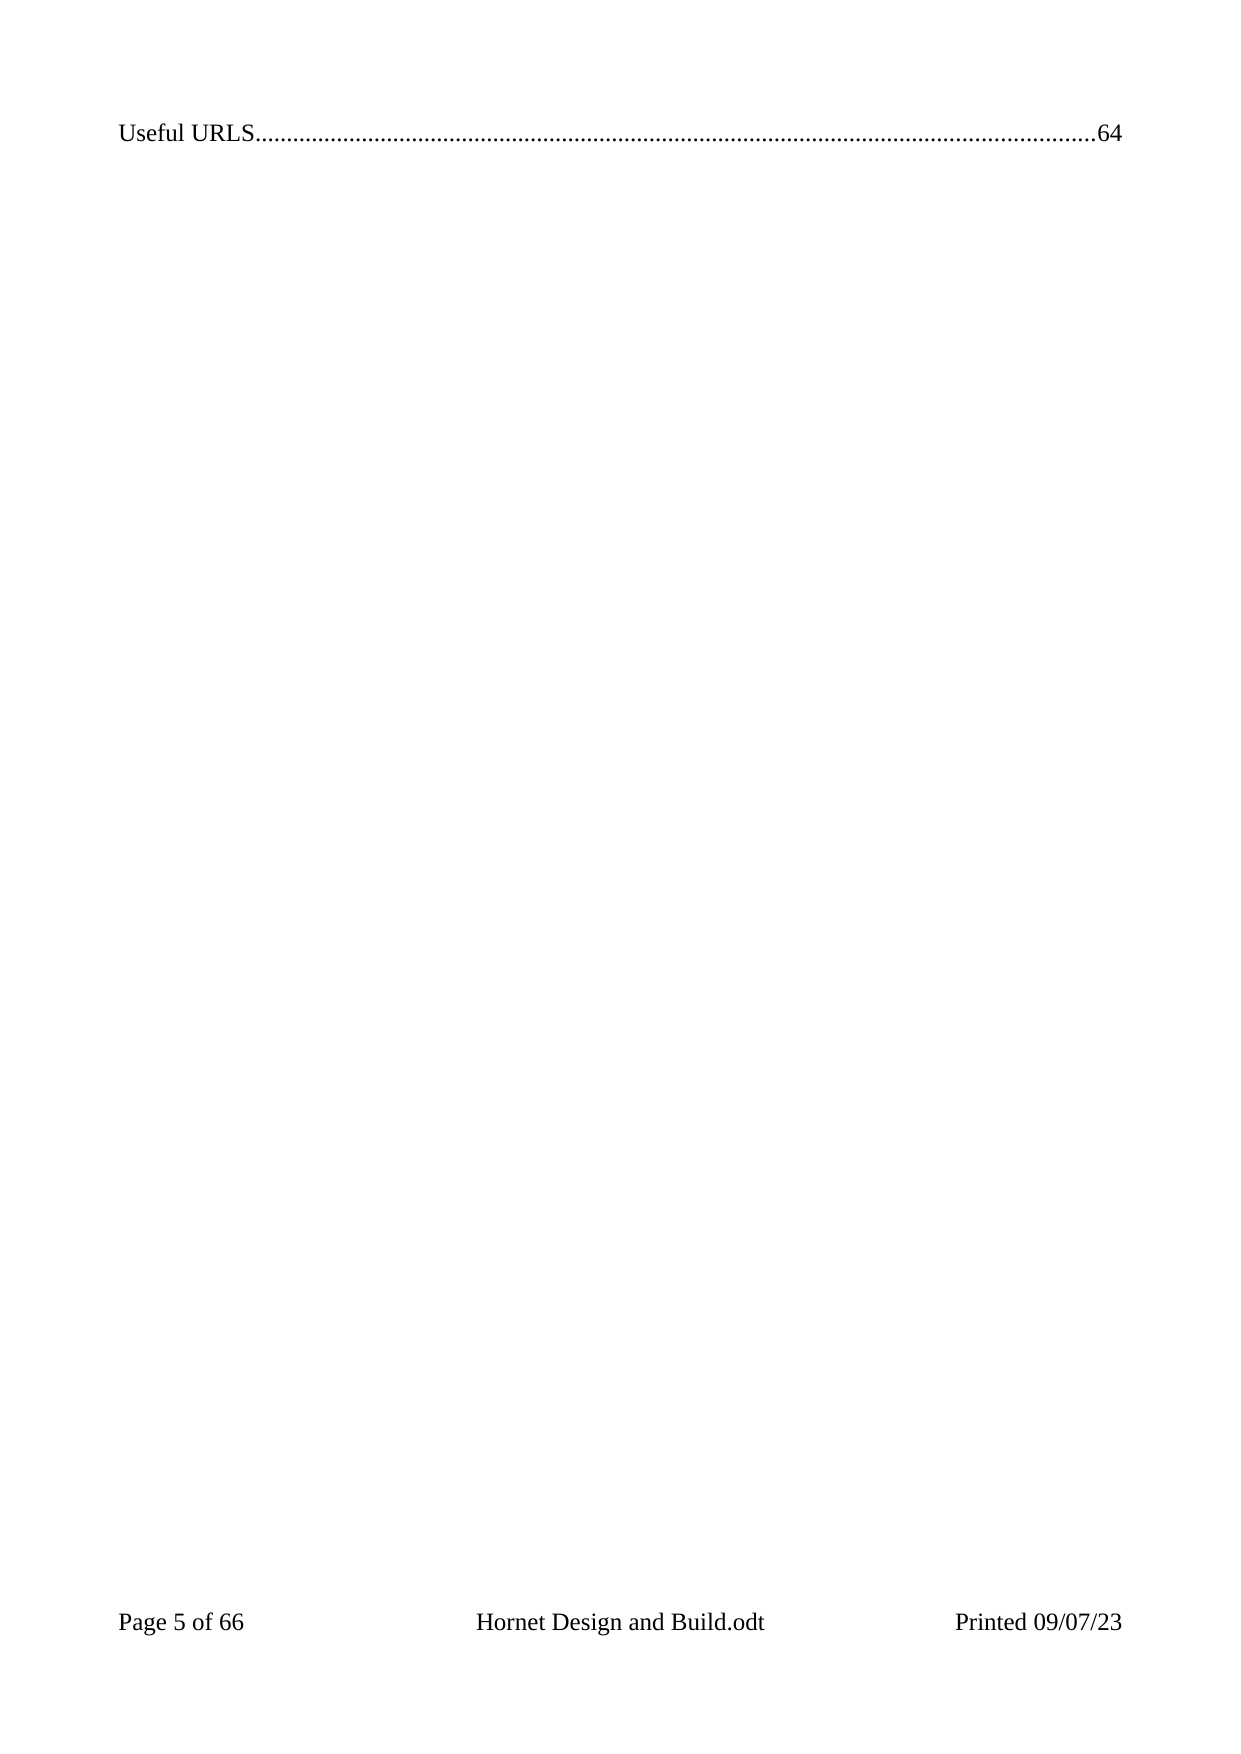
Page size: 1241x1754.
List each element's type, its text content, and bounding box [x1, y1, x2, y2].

text Useful URLS 64 [118, 118, 1122, 147]
